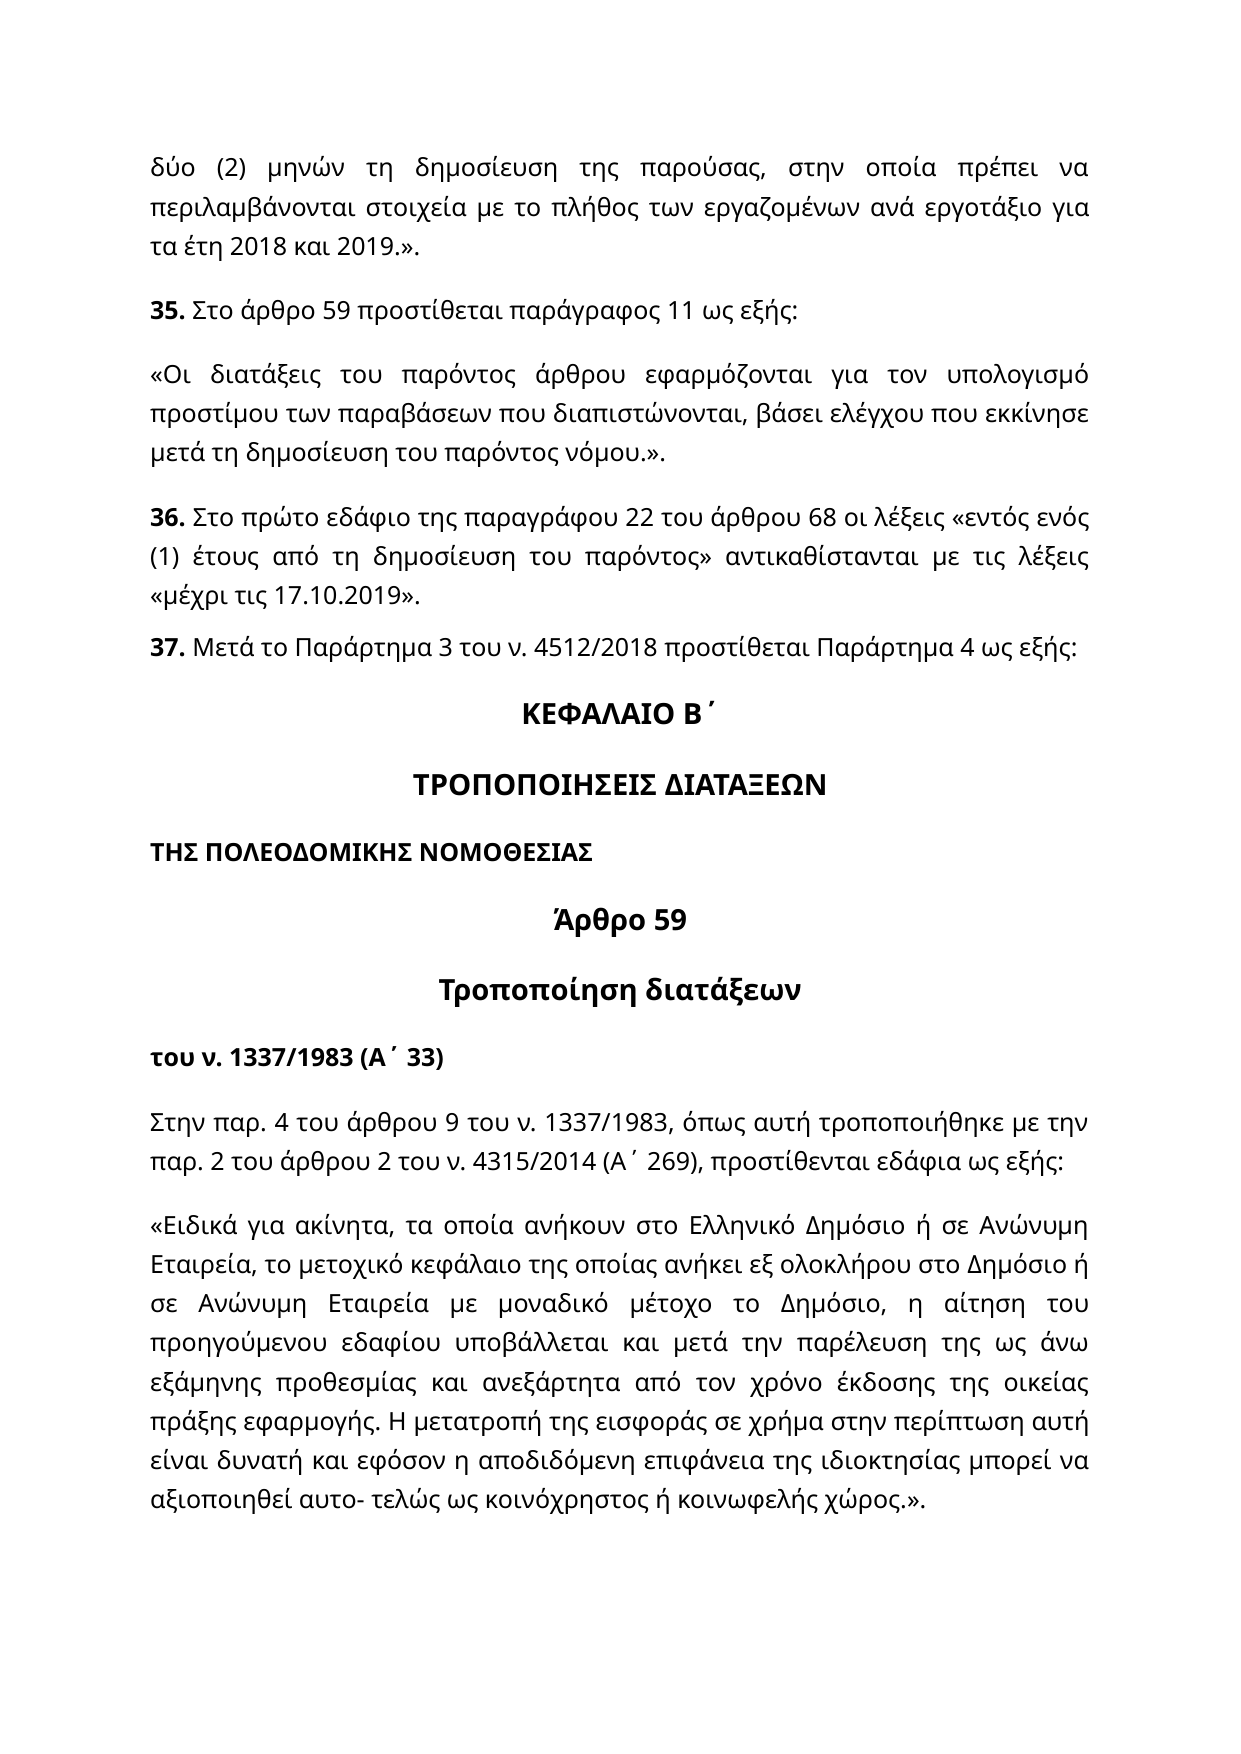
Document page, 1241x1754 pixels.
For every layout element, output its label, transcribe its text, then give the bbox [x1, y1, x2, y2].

text δύο (2) μηνών τη δημοσίευση της παρούσας, στην οποία πρέπει να περιλαμβάνονται στοιχεία με το πλήθος των εργαζομένων ανά εργοτάξιο για τα έτη 2018 και 2019.». [150, 150, 1090, 262]
subtitle Τροποποίηση διατάξεων [150, 969, 1090, 1009]
text Στην παρ. 4 του άρθρου 9 του ν. 1337/1983, όπως αυτή τροποποιήθηκε με την παρ. 2 του άρθρου 2 του ν. 4315/2014 (A΄ 269), προστίθενται εδάφια ως εξής: [150, 1104, 1090, 1177]
text του ν. 1337/1983 (A΄ 33) [150, 1040, 1090, 1074]
subtitle ΤΡΟΠΟΠΟΙΗΣΕΙΣ ΔΙΑΤΑΞΕΩΝ [150, 764, 1090, 804]
text 37. Μετά το Παράρτημα 3 του ν. 4512/2018 προστίθεται Παράρτημα 4 ως εξής: [150, 629, 1090, 663]
text ΤΗΣ ΠΟΛΕΟΔΟΜΙΚΗΣ ΝΟΜΟΘΕΣΙΑΣ [150, 834, 1090, 869]
subtitle ΚΕΦΑΛΑΙΟ Β΄ [150, 693, 1090, 733]
subtitle Άρθρο 59 [150, 899, 1090, 938]
text 36. Στο πρώτο εδάφιο της παραγράφου 22 του άρθρου 68 οι λέξεις «εντός ενός (1) έτους από τη δημοσίευση του παρόντος» αντικαθίστανται με τις λέξεις «μέχρι τις 17.10.2019». [150, 499, 1090, 612]
text «Ειδικά για ακίνητα, τα οποία ανήκουν στο Ελληνικό Δημόσιο ή σε Ανώνυμη Εταιρεία, το μετοχικό κεφάλαιο της οποίας ανήκει εξ ολοκλήρου στο Δημόσιο ή σε Ανώνυμη Εταιρεία με μοναδικό μέτοχο το Δημόσιο, η αίτηση του προηγούμενου εδαφίου υποβάλλεται και μετά την παρέλευση της ως άνω εξάμηνης προθεσμίας και ανεξάρτητα από τον χρόνο έκδοσης της οικείας πράξης εφαρμογής. Η μετατροπή της εισφοράς σε χρήμα στην περίπτωση αυτή είναι δυνατή και εφόσον η αποδιδόμενη επιφάνεια της ιδιοκτησίας μπορεί να αξιοποιηθεί αυτο- τελώς ως κοινόχρηστος ή κοινωφελής χώρος.». [150, 1207, 1090, 1516]
text «Οι διατάξεις του παρόντος άρθρου εφαρμόζονται για τον υπολογισμό προστίμου των παραβάσεων που διαπιστώνονται, βάσει ελέγχου που εκκίνησε μετά τη δημοσίευση του παρόντος νόμου.». [150, 357, 1090, 469]
text 35. Στο άρθρο 59 προστίθεται παράγραφος 11 ως εξής: [150, 292, 1090, 327]
